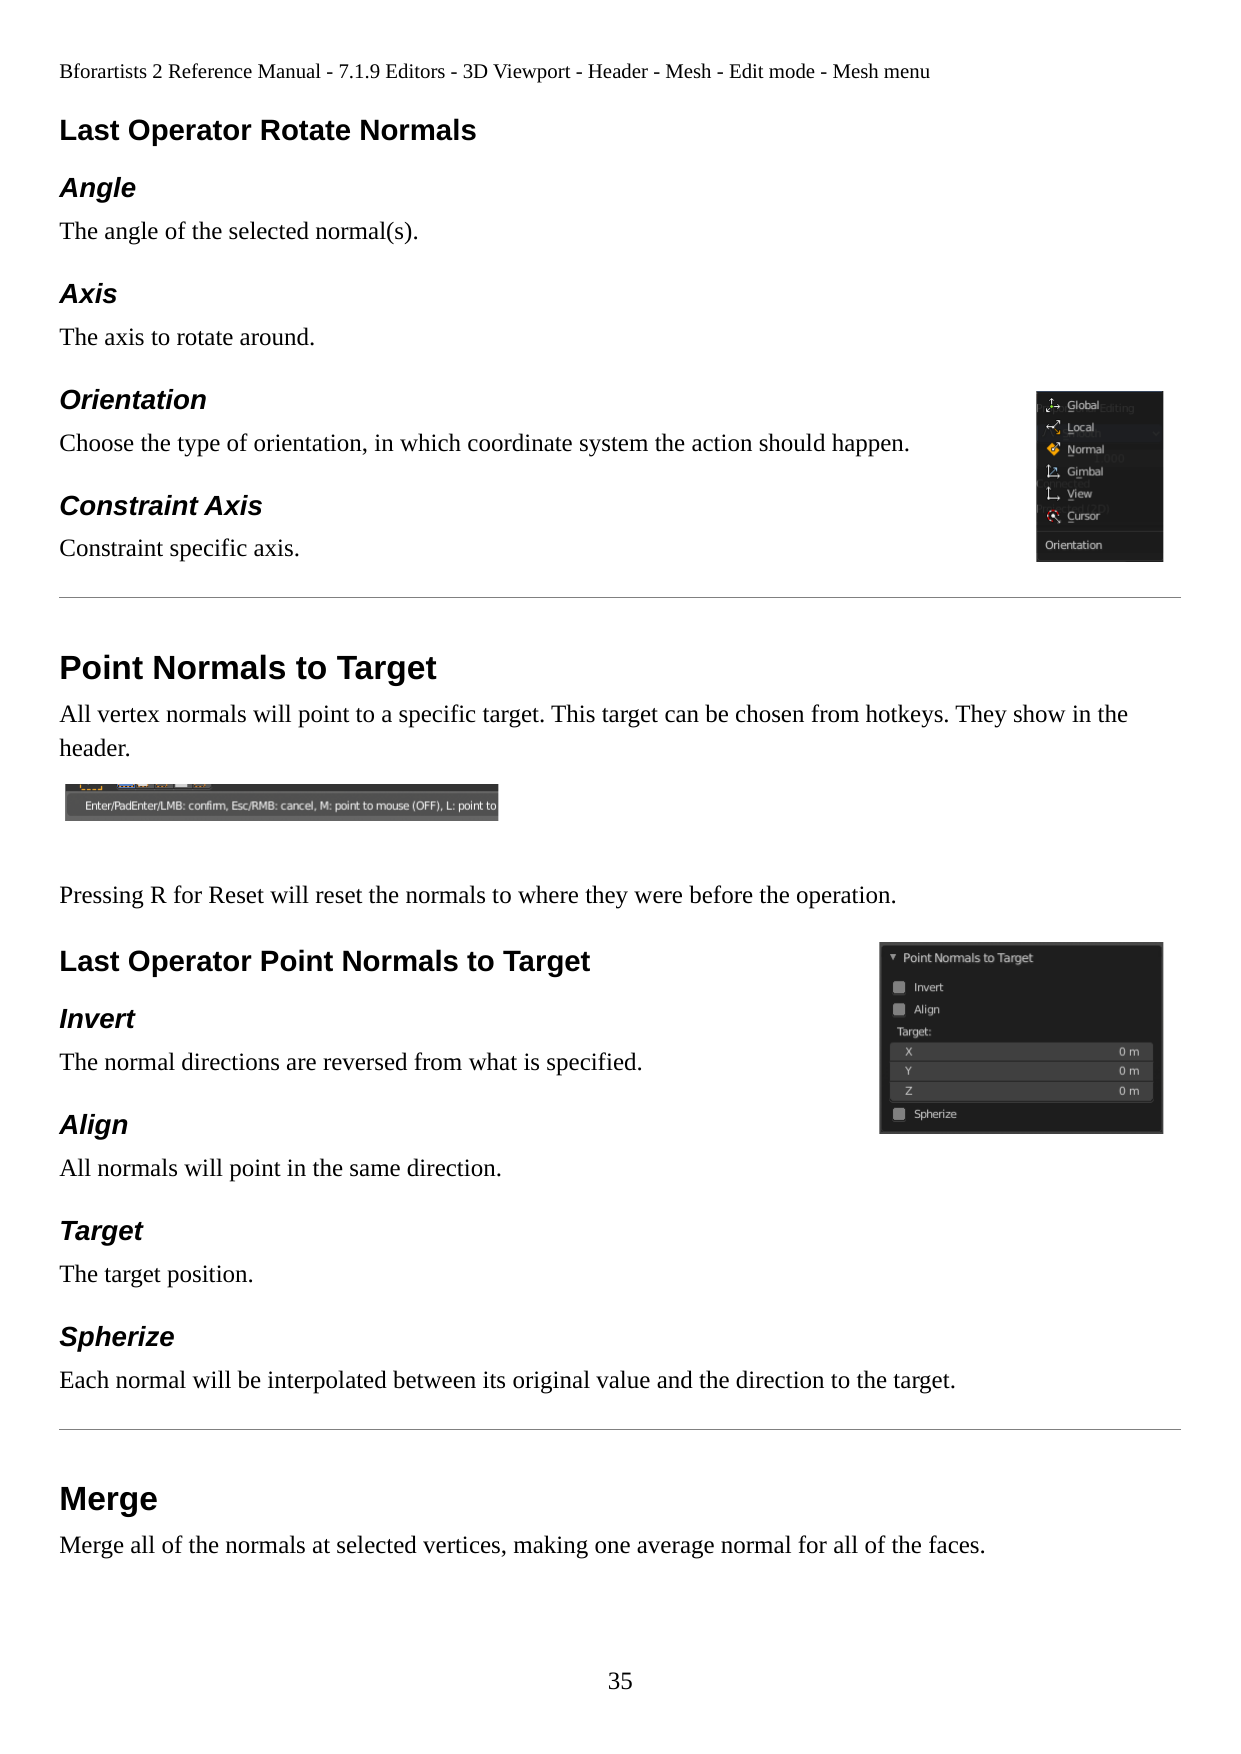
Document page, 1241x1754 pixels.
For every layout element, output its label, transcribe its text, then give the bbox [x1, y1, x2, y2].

text The target position. [59, 1259, 1181, 1288]
subtitle Last Operator Rotate Normals [59, 113, 1181, 146]
subtitle Merge [59, 1479, 1181, 1518]
subtitle Point Normals to Target [59, 648, 1181, 686]
subtitle Axis [59, 277, 1181, 309]
subtitle Angle [59, 171, 1181, 203]
text The axis to rotate around. [59, 322, 1181, 350]
subtitle [1164, 489, 1181, 521]
text Each normal will be interpolated between its original value and the direction to the target. [59, 1365, 1181, 1394]
text All normals will point in the same direction. [59, 1153, 1181, 1182]
picture [879, 942, 1164, 1134]
subtitle Invert [59, 1003, 879, 1035]
text The angle of the selected normal(s). [59, 216, 1181, 244]
picture [1036, 391, 1164, 562]
subtitle Constraint Axis [59, 489, 1036, 521]
subtitle Orientation [59, 383, 1181, 415]
text Choose the type of orientation, in which coordinate system the action should happen. [59, 428, 1036, 456]
subtitle Last Operator Point Normals to Target [59, 944, 879, 978]
subtitle Target [59, 1215, 1181, 1247]
text Merge all of the normals at selected vertices, making one average normal for all of the faces. [59, 1530, 1181, 1559]
text Constraint specific axis. [59, 533, 1036, 562]
subtitle Align [59, 1109, 1181, 1141]
picture [65, 784, 499, 821]
text The normal directions are reversed from what is specified. [59, 1047, 879, 1076]
text Pressing R for Reset will reset the normals to where they were before the operation. [59, 880, 1181, 909]
subtitle Spherize [59, 1321, 1181, 1352]
text All vertex normals will point to a specific target. This target can be chosen from hotkeys. They show in the header. [59, 699, 1181, 762]
subtitle [1164, 1003, 1181, 1035]
